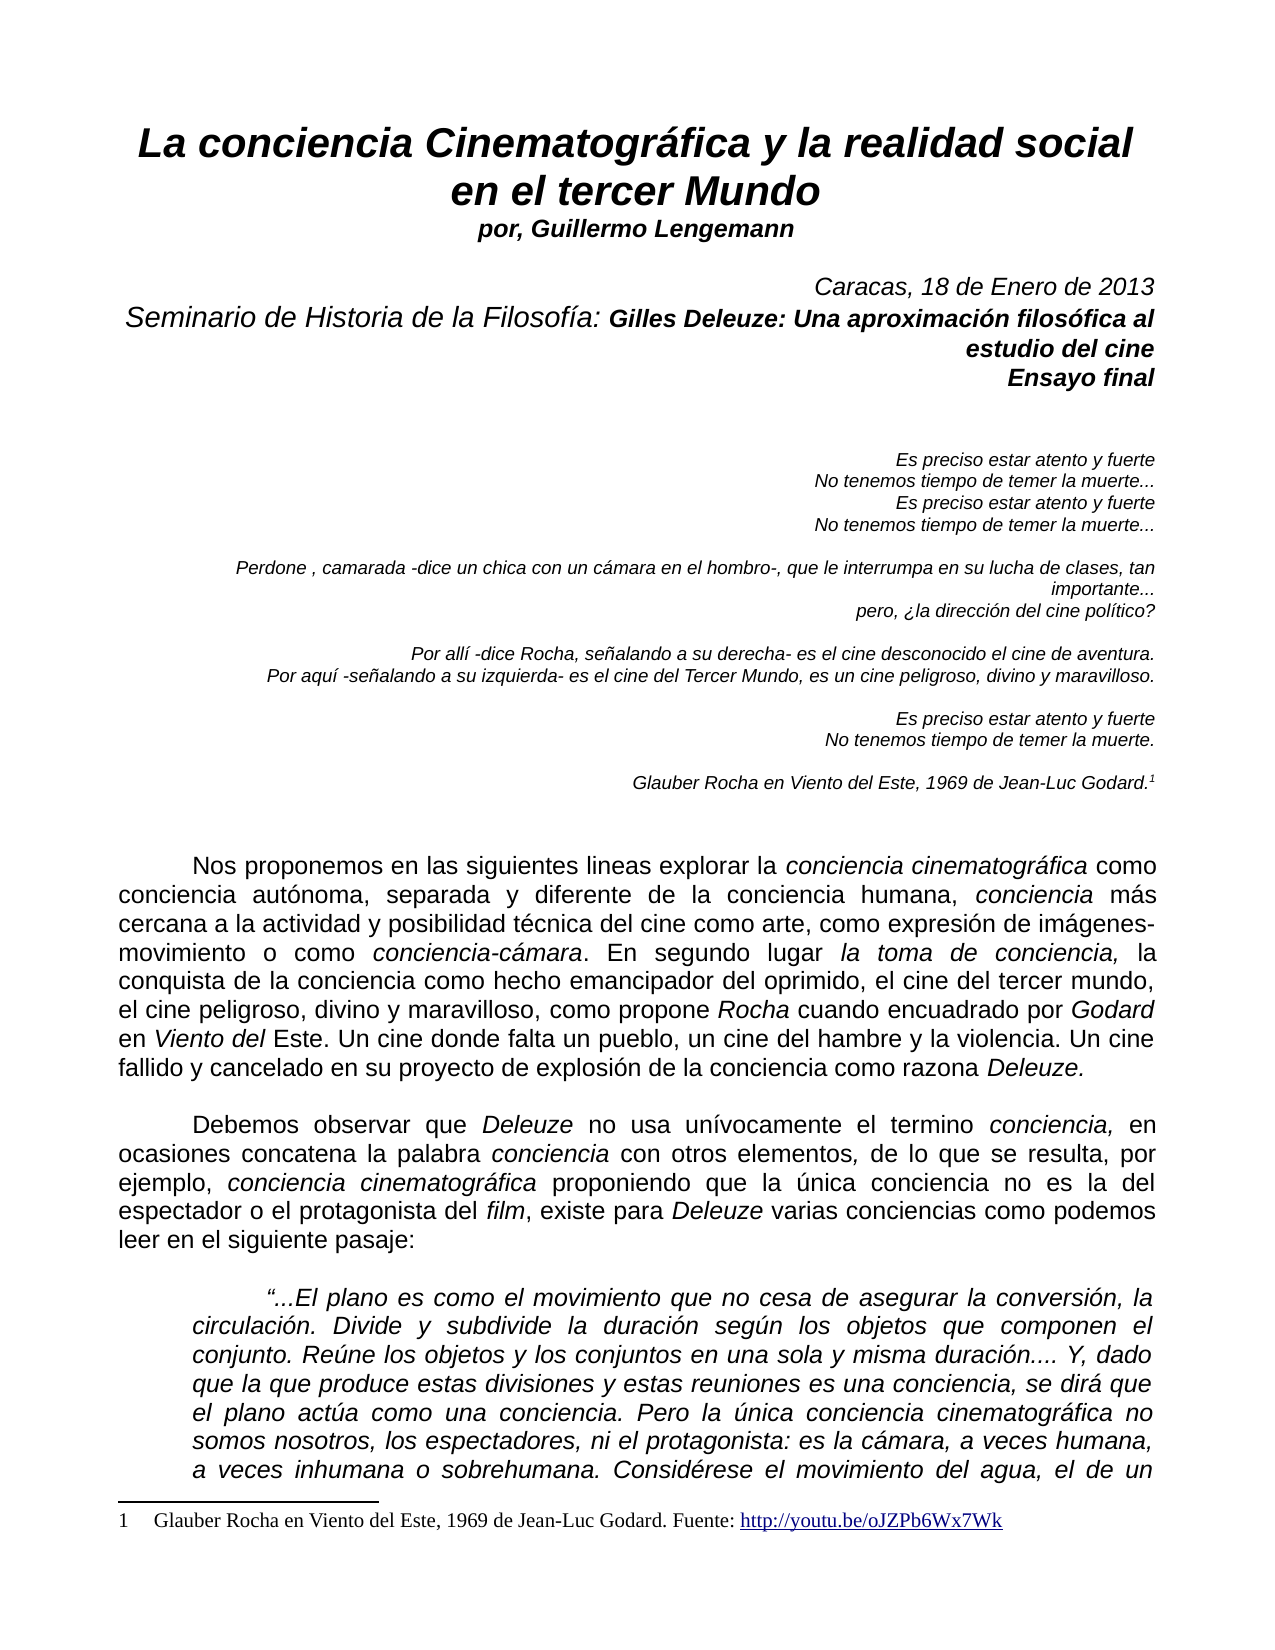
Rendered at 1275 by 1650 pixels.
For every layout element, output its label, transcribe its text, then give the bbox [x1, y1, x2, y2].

text Caracas, 18 de Enero de 2013 [118, 271, 1157, 300]
text pero, ¿la dirección del cine político? [118, 600, 1157, 621]
text No tenemos tiempo de temer la muerte... [118, 513, 1157, 535]
text por, Guillermo Lengemann [118, 214, 1157, 243]
list Por aquí -señalando a su izquierda- es el cine del Tercer Mundo, es un cine peligroso, divino y maravilloso. [193, 664, 1157, 686]
text Es preciso estar atento y fuerte [118, 707, 1157, 729]
text Por allí -dice Rocha, señalando a su derecha- es el cine desconocido el cine de aventura. [118, 643, 1157, 664]
text No tenemos tiempo de temer la muerte. [118, 729, 1157, 751]
text La conciencia Cinematográfica y la realidad social en el tercer Mundo [118, 118, 1157, 214]
text Ensayo final [118, 362, 1157, 391]
text Perdone , camarada -dice un chica con un cámara en el hombro-, que le interrumpa en su lucha de clases, tan importante... [118, 557, 1157, 600]
text Seminario de Historia de la Filosofía: Gilles Deleuze: Una aproximación filosófica al estudio del cine [118, 300, 1157, 362]
text Es preciso estar atento y fuerte [118, 492, 1157, 513]
text Glauber Rocha en Viento del Este, 1969 de Jean-Luc Godard. Fuente: http://youtu.be/oJZPb6Wx7Wk [118, 1508, 1157, 1532]
text Debemos observar que Deleuze no usa unívocamente el termino conciencia, en ocasiones concatena la palabra conciencia con otros elementos, de lo que se resulta, por ejemplo, conciencia cinematográfica proponiendo que la única conciencia no es la del espectador o el protagonista del film, existe para Deleuze varias conciencias como podemos leer en el siguiente pasaje: [118, 1110, 1157, 1254]
text Es preciso estar atento y fuerte [118, 449, 1157, 470]
text Nos proponemos en las siguientes lineas explorar la conciencia cinematográfica como conciencia autónoma, separada y diferente de la conciencia humana, conciencia más cercana a la actividad y posibilidad técnica del cine como arte, como expresión de imágenes-movimiento o como conciencia-cámara. En segundo lugar la toma de conciencia, la conquista de la conciencia como hecho emancipador del oprimido, el cine del tercer mundo, el cine peligroso, divino y maravilloso, como propone Rocha cuando encuadrado por Godard en Viento del Este. Un cine donde falta un pueblo, un cine del hambre y la violencia. Un cine fallido y cancelado en su proyecto de explosión de la conciencia como razona Deleuze. [118, 851, 1157, 1081]
text Glauber Rocha en Viento del Este, 1969 de Jean-Luc Godard. [118, 772, 1157, 794]
text No tenemos tiempo de temer la muerte... [118, 470, 1157, 492]
text “...El plano es como el movimiento que no cesa de asegurar la conversión, la circulación. Divide y subdivide la duración según los objetos que componen el conjunto. Reúne los objetos y los conjuntos en una sola y misma duración.... Y, dado que la que produce estas divisiones y estas reuniones es una conciencia, se dirá que el plano actúa como una conciencia. Pero la única conciencia cinematográfica no somos nosotros, los espectadores, ni el protagonista: es la cámara, a veces humana, a veces inhumana o sobrehumana. Considérese el movimiento del agua, el de un [192, 1282, 1157, 1484]
